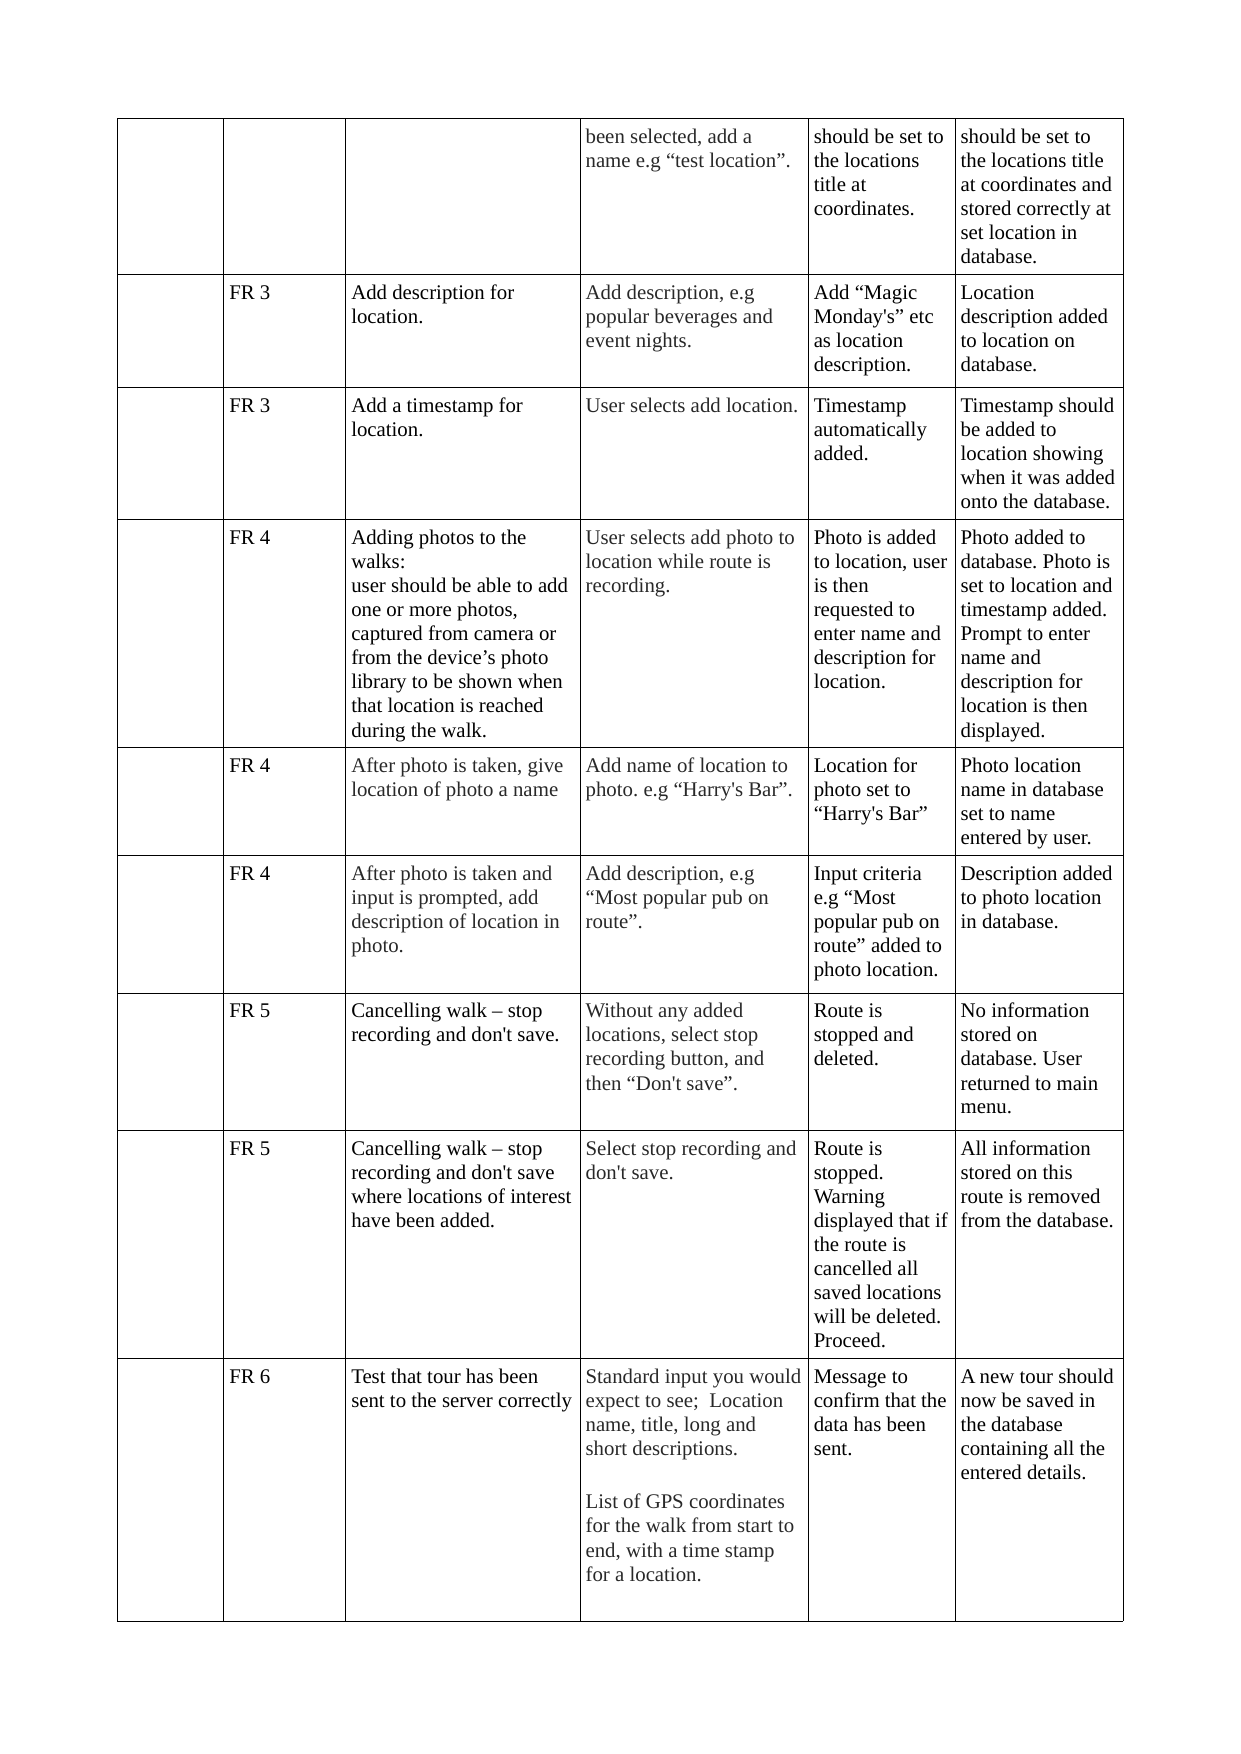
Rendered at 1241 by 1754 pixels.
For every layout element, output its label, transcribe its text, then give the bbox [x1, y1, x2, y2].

table_cell Add description, e.g “Most popular pub on route”. [581, 856, 808, 992]
table_cell should be set to the locations title at coordinates and stored correctly at set location in database. [956, 119, 1123, 274]
table_cell Timestamp should be added to location showing when it was added onto the database. [956, 388, 1123, 519]
table_cell [118, 119, 223, 274]
table_cell Add name of location to photo. e.g “Harry's Bar”. [581, 748, 808, 855]
table_cell Photo location name in database set to name entered by user. [956, 748, 1123, 855]
table_cell Route is stopped and deleted. [809, 994, 955, 1130]
table_cell A new tour should now be saved in the database containing all the entered details. [956, 1359, 1123, 1621]
table_cell User selects add photo to location while route is recording. [581, 520, 808, 747]
table_cell All information stored on this route is removed from the database. [956, 1131, 1123, 1358]
table_cell After photo is taken and input is prompted, add description of location in photo. [346, 856, 580, 992]
table_cell [118, 748, 223, 855]
table_cell Route is stopped. Warning displayed that if the route is cancelled all saved locations will be deleted. Proceed. [809, 1131, 955, 1358]
table_cell Cancelling walk – stop recording and don't save. [346, 994, 580, 1130]
table_cell No information stored on database. User returned to main menu. [956, 994, 1123, 1130]
table_cell FR 3 [224, 275, 345, 387]
table_cell [118, 275, 223, 387]
table_cell Location for photo set to “Harry's Bar” [809, 748, 955, 855]
table_cell Add a timestamp for location. [346, 388, 580, 519]
table_cell FR 4 [224, 748, 345, 855]
table_cell Cancelling walk – stop recording and don't save where locations of interest have been added. [346, 1131, 580, 1358]
table_cell FR 6 [224, 1359, 345, 1621]
table_cell FR 5 [224, 1131, 345, 1358]
table_cell [224, 119, 345, 274]
table_cell Test that tour has been sent to the server correctly [346, 1359, 580, 1621]
table_cell [118, 1359, 223, 1621]
table_cell Photo is added to location, user is then requested to enter name and description for location. [809, 520, 955, 747]
table_cell Input criteria e.g “Most popular pub on route” added to photo location. [809, 856, 955, 992]
table_cell FR 3 [224, 388, 345, 519]
table_cell Standard input you would expect to see; Location name, title, long and short descriptions. List of GPS coordinates for the walk from start to end, with a time stamp for a location. [581, 1359, 808, 1621]
table_cell should be set to the locations title at coordinates. [809, 119, 955, 274]
table_cell Photo added to database. Photo is set to location and timestamp added. Prompt to enter name and description for location is then displayed. [956, 520, 1123, 747]
table_cell User selects add location. [581, 388, 808, 519]
table_cell been selected, add a name e.g “test location”. [581, 119, 808, 274]
table_cell Timestamp automatically added. [809, 388, 955, 519]
table_cell Adding photos to the walks: user should be able to add one or more photos, captured from camera or from the device’s photo library to be shown when that location is reached during the walk. [346, 520, 580, 747]
table_cell Location description added to location on database. [956, 275, 1123, 387]
table_cell [346, 119, 580, 274]
table_cell Add description, e.g popular beverages and event nights. [581, 275, 808, 387]
table_cell [118, 856, 223, 992]
table_cell Description added to photo location in database. [956, 856, 1123, 992]
table_cell Add description for location. [346, 275, 580, 387]
table_cell FR 4 [224, 856, 345, 992]
table_cell [118, 994, 223, 1130]
table_cell Without any added locations, select stop recording button, and then “Don't save”. [581, 994, 808, 1130]
table_cell [118, 1131, 223, 1358]
table_cell After photo is taken, give location of photo a name [346, 748, 580, 855]
table_cell [118, 388, 223, 519]
table_cell [118, 520, 223, 747]
table_cell Message to confirm that the data has been sent. [809, 1359, 955, 1621]
table_cell Select stop recording and don't save. [581, 1131, 808, 1358]
table_cell Add “Magic Monday's” etc as location description. [809, 275, 955, 387]
table_cell FR 5 [224, 994, 345, 1130]
table_cell FR 4 [224, 520, 345, 747]
